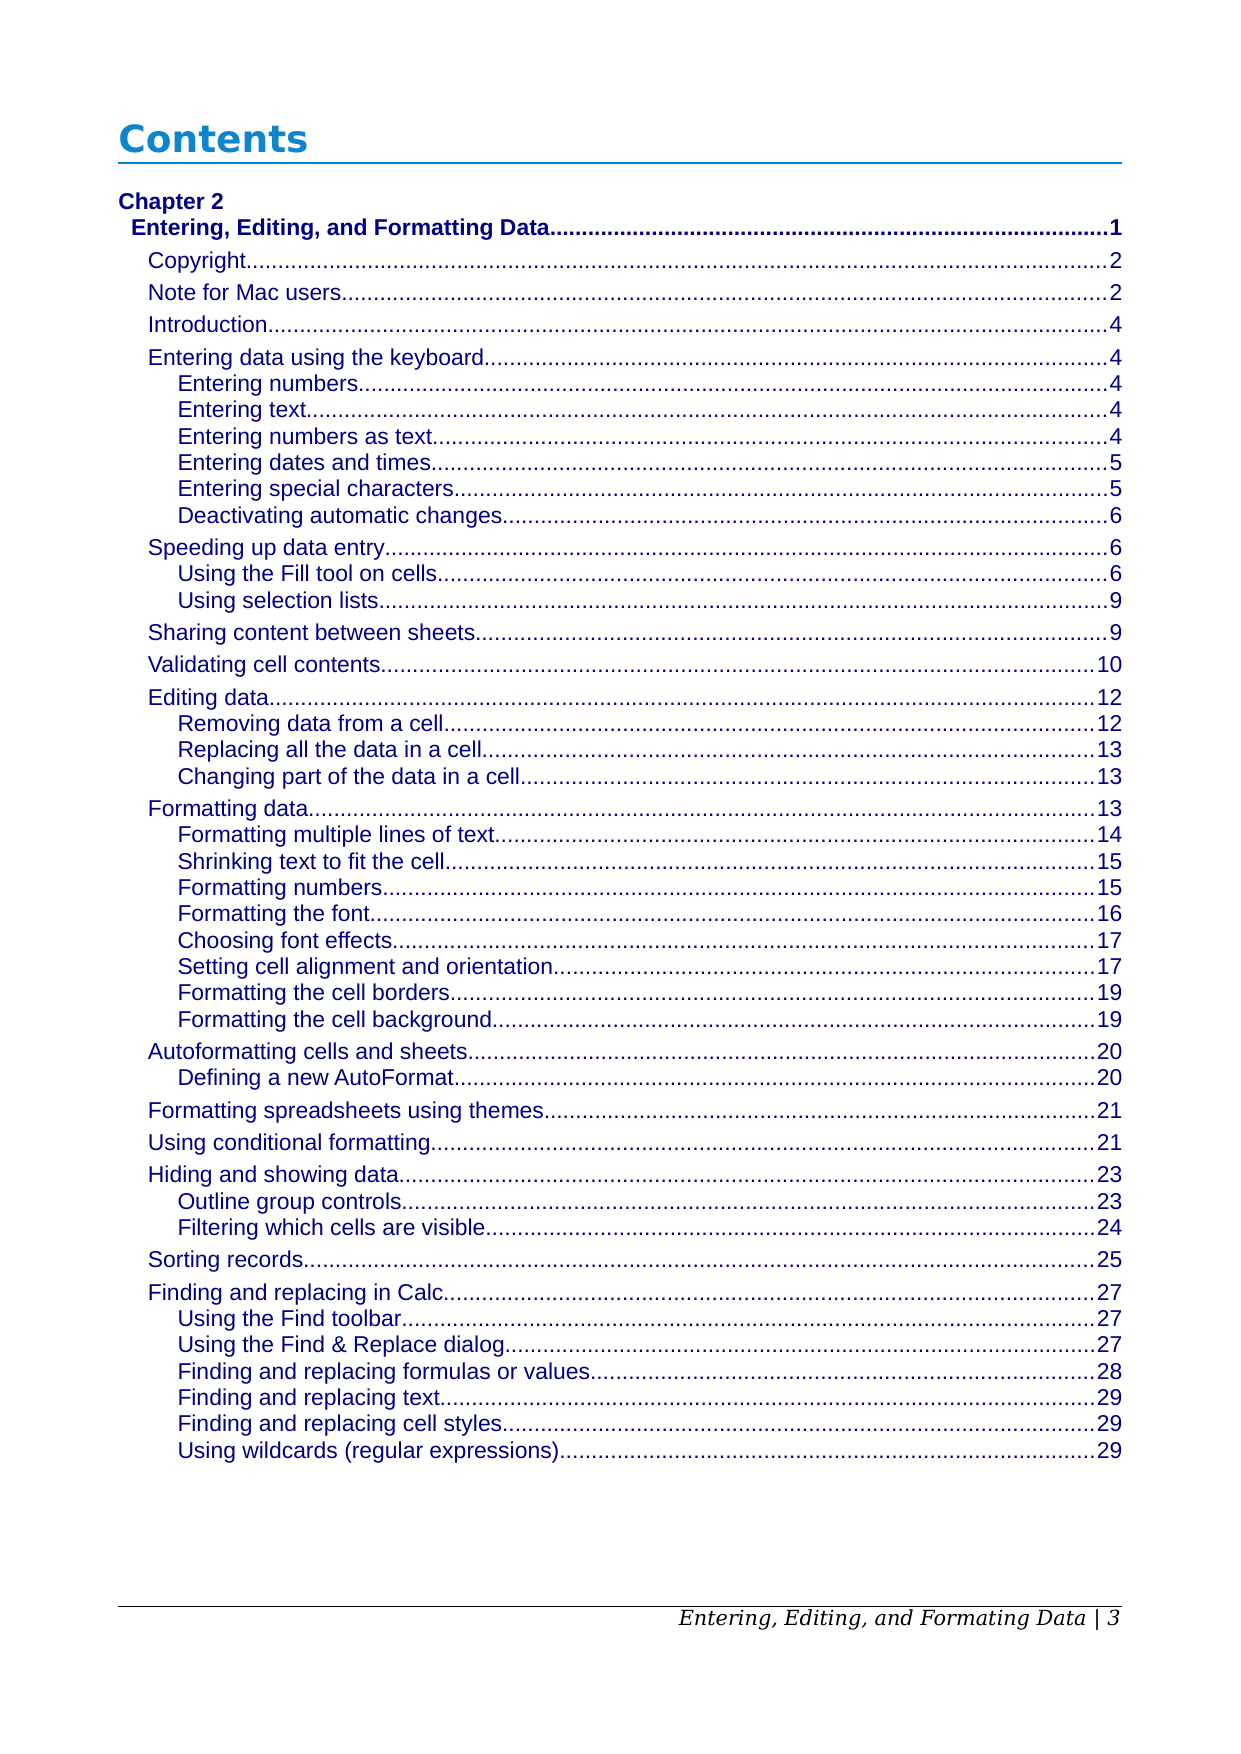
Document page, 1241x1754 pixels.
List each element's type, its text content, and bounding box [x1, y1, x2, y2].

text Entering special characters 5 [177, 475, 1122, 502]
text Formatting numbers 15 [177, 874, 1122, 900]
text Copyright 2 [148, 247, 1122, 273]
text Finding and replacing cell styles 29 [177, 1410, 1122, 1437]
text Choosing font effects 17 [177, 927, 1122, 953]
text Using the Find toolbar 27 [177, 1305, 1122, 1331]
text Entering numbers 4 [177, 370, 1122, 396]
text Introduction 4 [148, 311, 1122, 338]
text Formatting the cell borders 19 [177, 979, 1122, 1006]
text Finding and replacing in Calc 27 [148, 1278, 1122, 1305]
text Finding and replacing formulas or values 28 [177, 1358, 1122, 1384]
text Finding and replacing text 29 [177, 1384, 1122, 1410]
text Outline group controls 23 [177, 1188, 1122, 1214]
text Formatting data 13 [148, 795, 1122, 821]
text Entering text 4 [177, 396, 1122, 423]
text Setting cell alignment and orientation 17 [177, 953, 1122, 979]
text Entering numbers as text 4 [177, 423, 1122, 449]
text Using wildcards (regular expressions) 29 [177, 1437, 1122, 1463]
text Hiding and showing data 23 [148, 1161, 1122, 1188]
text Entering data using the keyboard 4 [148, 343, 1122, 370]
text Formatting the font 16 [177, 900, 1122, 927]
text Speeding up data entry 6 [148, 534, 1122, 560]
text Formatting spreadsheets using themes 21 [148, 1097, 1122, 1123]
text Note for Mac users 2 [148, 279, 1122, 305]
text Using the Fill tool on cells 6 [177, 560, 1122, 587]
text Chapter 2 Entering, Editing, and Formatting Data 1 [118, 188, 1122, 241]
text Changing part of the data in a cell 13 [177, 763, 1122, 789]
text Contents [118, 118, 1122, 162]
text Filtering which cells are visible 24 [177, 1214, 1122, 1240]
text Validating cell contents 10 [148, 651, 1122, 678]
text Shrinking text to fit the cell 15 [177, 848, 1122, 874]
text Autoformatting cells and sheets 20 [148, 1038, 1122, 1064]
text Formatting the cell background 19 [177, 1006, 1122, 1032]
text Replacing all the data in a cell 13 [177, 736, 1122, 763]
text Using conditional formatting 21 [148, 1129, 1122, 1155]
text Removing data from a cell 12 [177, 710, 1122, 736]
text Formatting multiple lines of text 14 [177, 821, 1122, 848]
text Editing data 12 [148, 683, 1122, 710]
text Sharing content between sheets 9 [148, 619, 1122, 645]
text Using the Find & Replace dialog 27 [177, 1331, 1122, 1358]
text Using selection lists 9 [177, 587, 1122, 613]
text Sorting records 25 [148, 1246, 1122, 1273]
text Deactivating automatic changes 6 [177, 502, 1122, 528]
text Entering dates and times 5 [177, 449, 1122, 475]
text Defining a new AutoFormat 20 [177, 1064, 1122, 1091]
